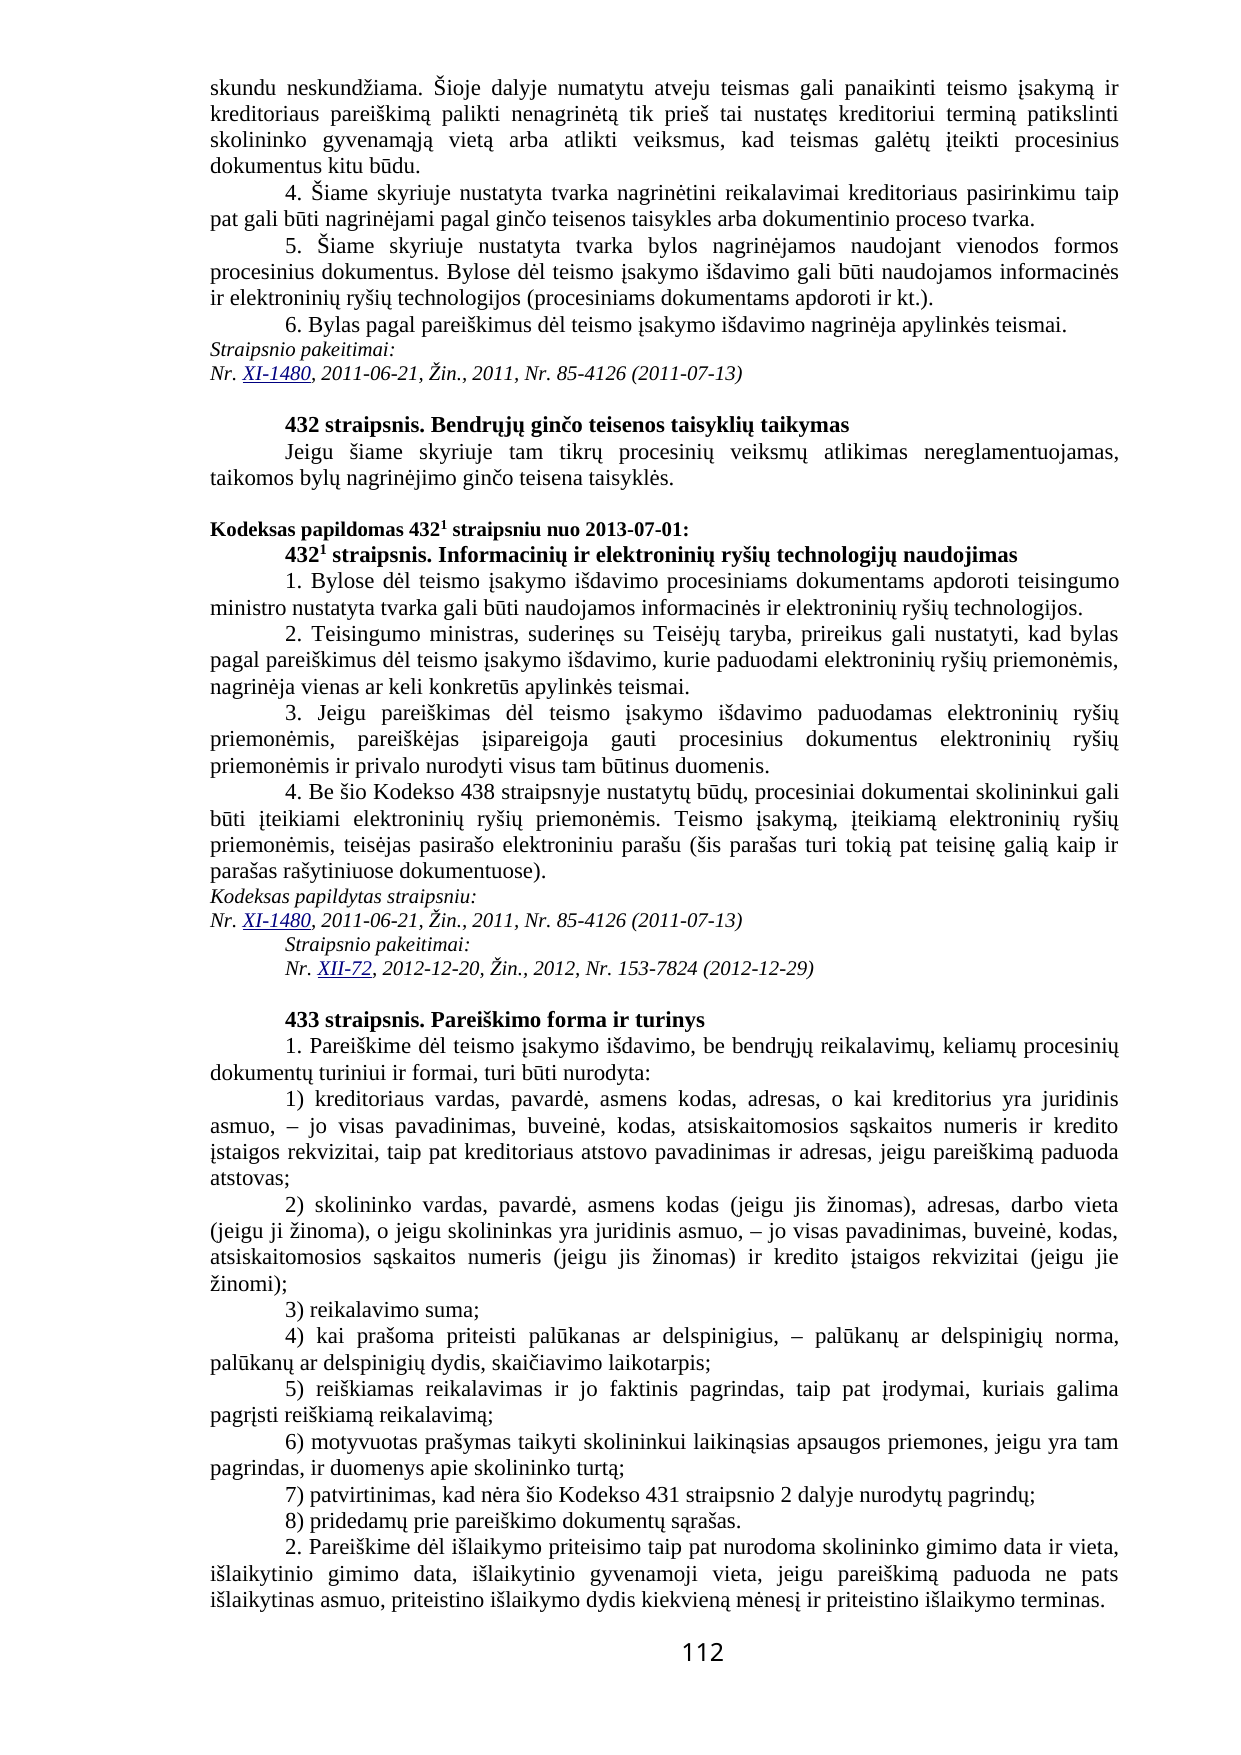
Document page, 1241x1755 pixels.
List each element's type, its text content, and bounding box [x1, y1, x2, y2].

text 5. Šiame skyriuje nustatyta tvarka bylos nagrinėjamos naudojant vienodos formos procesinius dokumentus. Bylose dėl teismo įsakymo išdavimo gali būti naudojamos informacinės ir elektroninių ryšių technologijos (procesiniams dokumentams apdoroti ir kt.). [210, 232, 1120, 311]
text Nr. XI-1480, 2011-06-21, Žin., 2011, Nr. 85-4126 (2011-07-13) [210, 908, 1120, 932]
text Kodeksas papildomas 4321 straipsniu nuo 2013-07-01: [210, 517, 1120, 541]
text 432 straipsnis. Bendrųjų ginčo teisenos taisyklių taikymas [210, 412, 1120, 438]
text 6. Bylas pagal pareiškimus dėl teismo įsakymo išdavimo nagrinėja apylinkės teismai. [210, 311, 1120, 337]
text Nr. XI-1480, 2011-06-21, Žin., 2011, Nr. 85-4126 (2011-07-13) [210, 361, 1120, 385]
text 7) patvirtinimas, kad nėra šio Kodekso 431 straipsnio 2 dalyje nurodytų pagrindų; [210, 1481, 1120, 1507]
text 4321 straipsnis. Informacinių ir elektroninių ryšių technologijų naudojimas [210, 541, 1120, 567]
text 3. Jeigu pareiškimas dėl teismo įsakymo išdavimo paduodamas elektroninių ryšių priemonėmis, pareiškėjas įsipareigoja gauti procesinius dokumentus elektroninių ryšių priemonėmis ir privalo nurodyti visus tam būtinus duomenis. [210, 699, 1120, 778]
text 3) reikalavimo suma; [210, 1296, 1120, 1322]
text 1) kreditoriaus vardas, pavardė, asmens kodas, adresas, o kai kreditorius yra juridinis asmuo, – jo visas pavadinimas, buveinė, kodas, atsiskaitomosios sąskaitos numeris ir kredito įstaigos rekvizitai, taip pat kreditoriaus atstovo pavadinimas ir adresas, jeigu pareiškimą paduoda atstovas; [210, 1085, 1120, 1191]
text Kodeksas papildytas straipsniu: [210, 884, 1120, 908]
text 5) reiškiamas reikalavimas ir jo faktinis pagrindas, taip pat įrodymai, kuriais galima pagrįsti reiškiamą reikalavimą; [210, 1375, 1120, 1428]
text Straipsnio pakeitimai: [210, 932, 1120, 956]
text 2. Teisingumo ministras, suderinęs su Teisėjų taryba, prireikus gali nustatyti, kad bylas pagal pareiškimus dėl teismo įsakymo išdavimo, kurie paduodami elektroninių ryšių priemonėmis, nagrinėja vienas ar keli konkretūs apylinkės teismai. [210, 620, 1120, 699]
text 1. Bylose dėl teismo įsakymo išdavimo procesiniams dokumentams apdoroti teisingumo ministro nustatyta tvarka gali būti naudojamos informacinės ir elektroninių ryšių technologijos. [210, 567, 1120, 620]
text 2) skolininko vardas, pavardė, asmens kodas (jeigu jis žinomas), adresas, darbo vieta (jeigu ji žinoma), o jeigu skolininkas yra juridinis asmuo, – jo visas pavadinimas, buveinė, kodas, atsiskaitomosios sąskaitos numeris (jeigu jis žinomas) ir kredito įstaigos rekvizitai (jeigu jie žinomi); [210, 1191, 1120, 1296]
text Jeigu šiame skyriuje tam tikrų procesinių veiksmų atlikimas nereglamentuojamas, taikomos bylų nagrinėjimo ginčo teisena taisyklės. [210, 438, 1120, 491]
text 2. Pareiškime dėl išlaikymo priteisimo taip pat nurodoma skolininko gimimo data ir vieta, išlaikytinio gimimo data, išlaikytinio gyvenamoji vieta, jeigu pareiškimą paduoda ne pats išlaikytinas asmuo, priteistino išlaikymo dydis kiekvieną mėnesį ir priteistino išlaikymo terminas. [210, 1533, 1120, 1612]
text 4) kai prašoma priteisti palūkanas ar delspinigius, – palūkanų ar delspinigių norma, palūkanų ar delspinigių dydis, skaičiavimo laikotarpis; [210, 1322, 1120, 1375]
text Straipsnio pakeitimai: [210, 337, 1120, 361]
text 4. Šiame skyriuje nustatyta tvarka nagrinėtini reikalavimai kreditoriaus pasirinkimu taip pat gali būti nagrinėjami pagal ginčo teisenos taisykles arba dokumentinio proceso tvarka. [210, 179, 1120, 232]
text 4. Be šio Kodekso 438 straipsnyje nustatytų būdų, procesiniai dokumentai skolininkui gali būti įteikiami elektroninių ryšių priemonėmis. Teismo įsakymą, įteikiamą elektroninių ryšių priemonėmis, teisėjas pasirašo elektroniniu parašu (šis parašas turi tokią pat teisinę galią kaip ir parašas rašytiniuose dokumentuose). [210, 778, 1120, 884]
text 433 straipsnis. Pareiškimo forma ir turinys [210, 1006, 1120, 1033]
text skundu neskundžiama. Šioje dalyje numatytu atveju teismas gali panaikinti teismo įsakymą ir kreditoriaus pareiškimą palikti nenagrinėtą tik prieš tai nustatęs kreditoriui terminą patikslinti skolininko gyvenamąją vietą arba atlikti veiksmus, kad teismas galėtų įteikti procesinius dokumentus kitu būdu. [210, 73, 1120, 179]
text 6) motyvuotas prašymas taikyti skolininkui laikinąsias apsaugos priemones, jeigu yra tam pagrindas, ir duomenys apie skolininko turtą; [210, 1428, 1120, 1481]
text Nr. XII-72, 2012-12-20, Žin., 2012, Nr. 153-7824 (2012-12-29) [210, 956, 1120, 980]
text 8) pridedamų prie pareiškimo dokumentų sąrašas. [210, 1507, 1120, 1533]
text 1. Pareiškime dėl teismo įsakymo išdavimo, be bendrųjų reikalavimų, keliamų procesinių dokumentų turiniui ir formai, turi būti nurodyta: [210, 1033, 1120, 1085]
